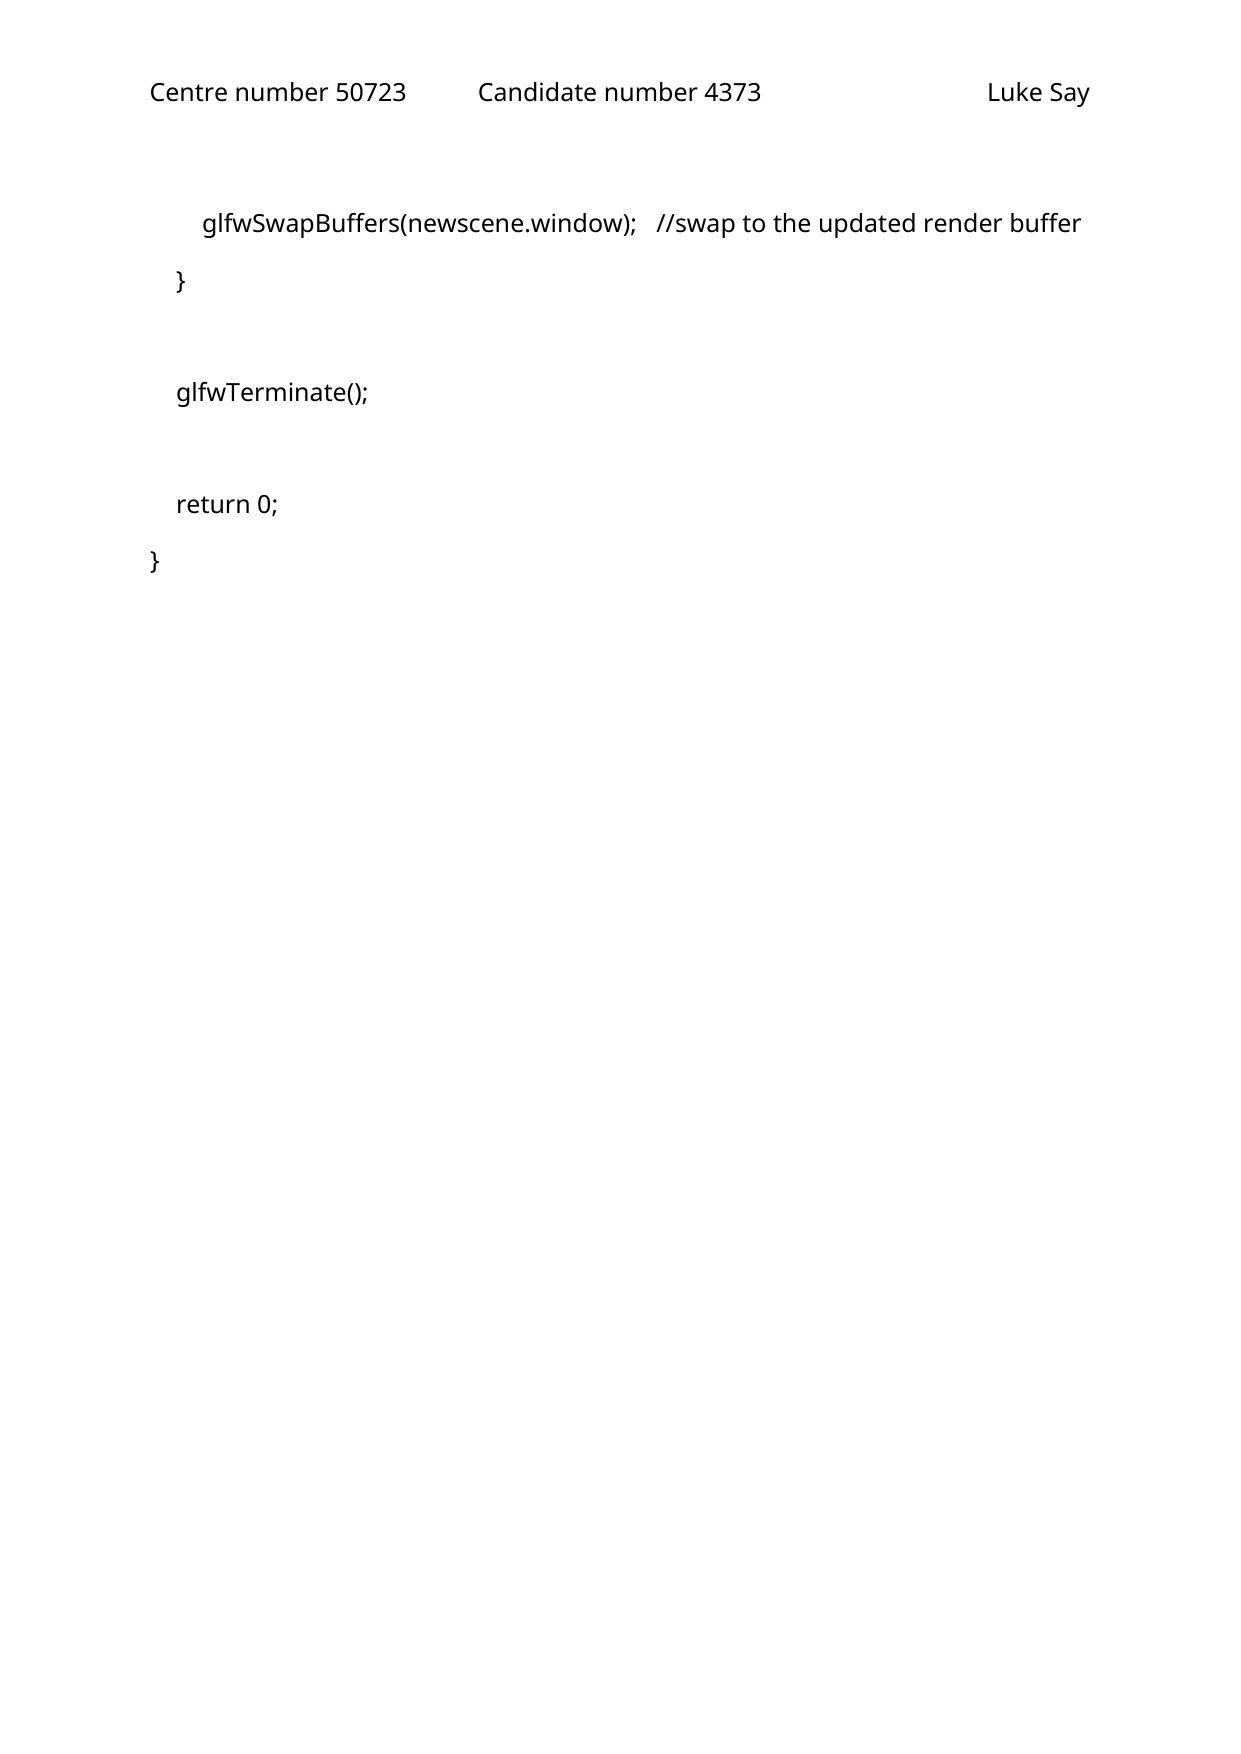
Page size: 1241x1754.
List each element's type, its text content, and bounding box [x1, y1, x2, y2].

text glfwSwapBuffers(newscene.window); //swap to the updated render buffer [150, 206, 1090, 240]
text return 0; [150, 487, 1090, 521]
text } [150, 543, 1090, 577]
text glfwTerminate(); [150, 374, 1090, 409]
text } [150, 262, 1090, 296]
